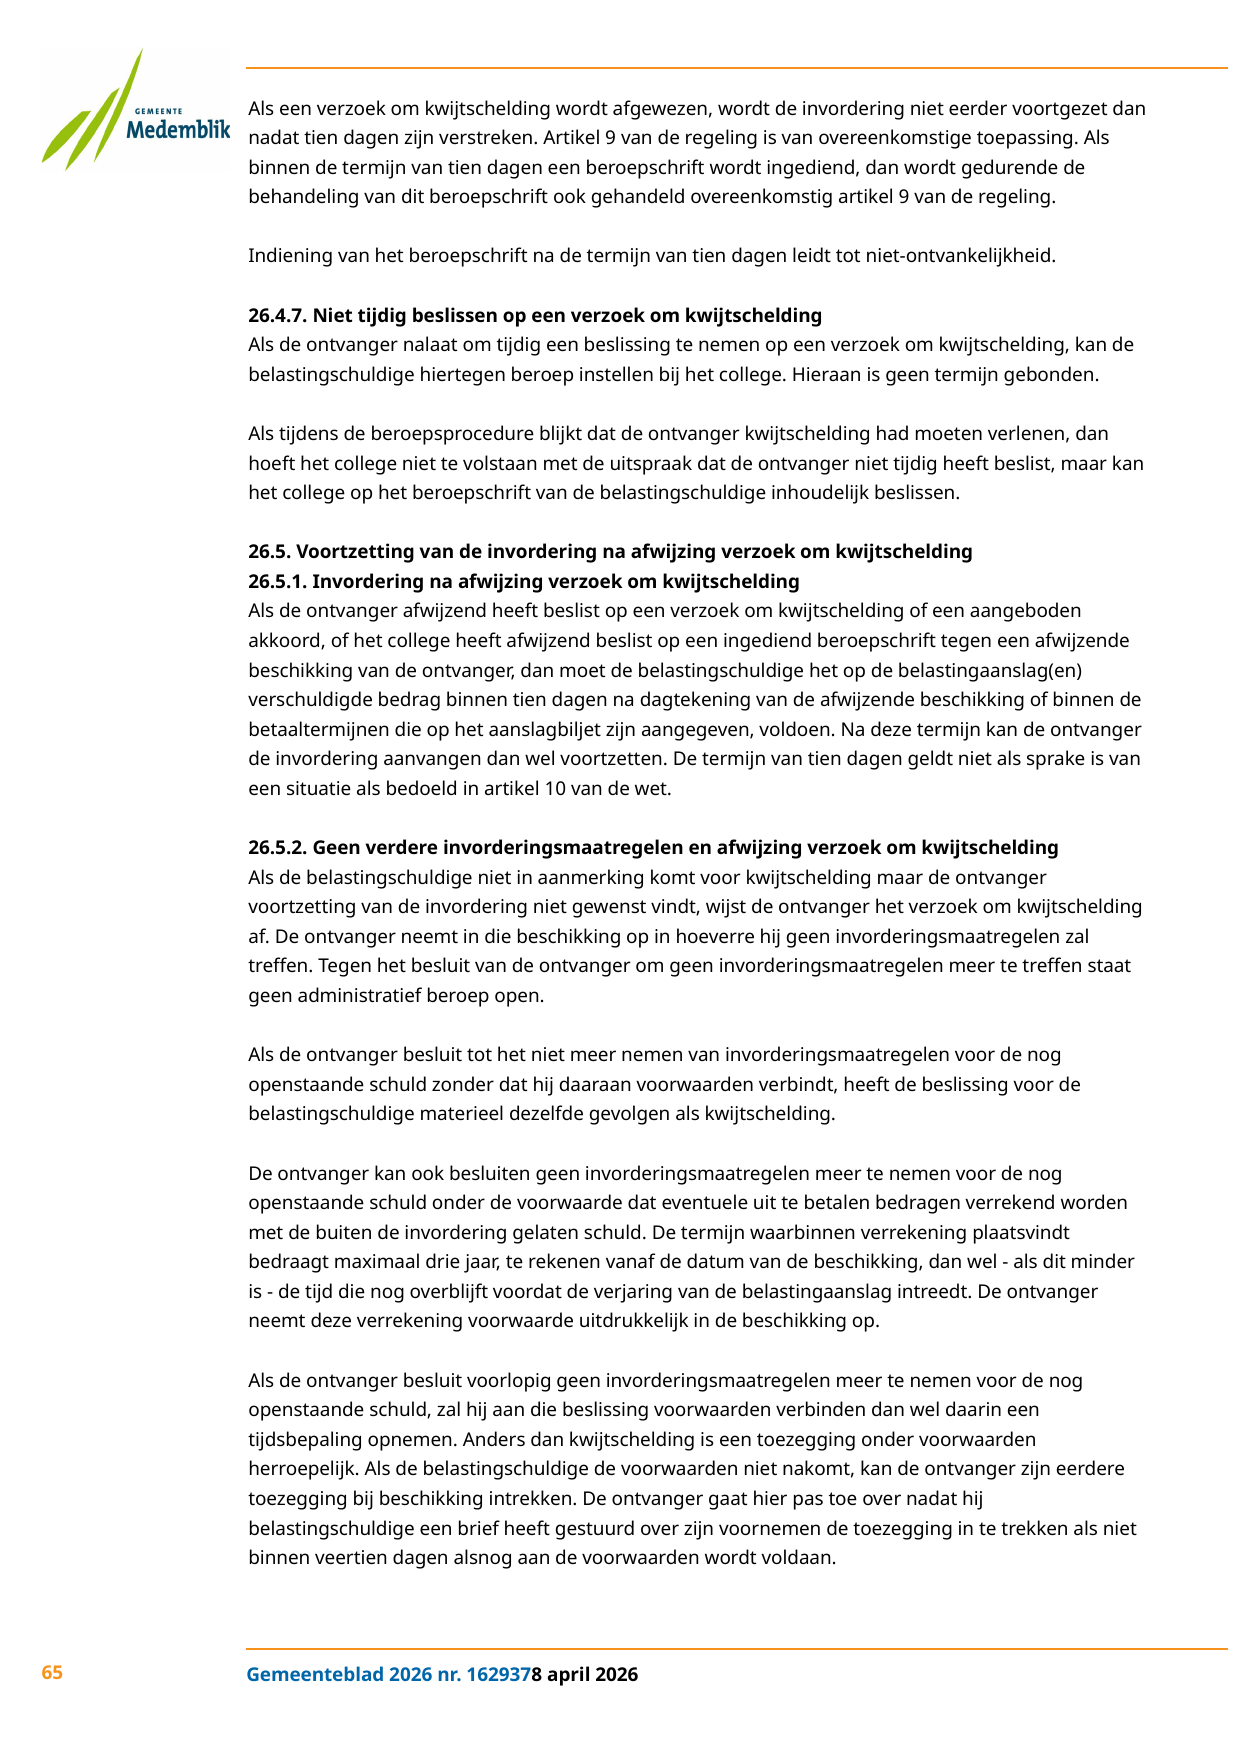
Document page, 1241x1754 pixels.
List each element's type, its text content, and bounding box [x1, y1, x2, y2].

text 26.5. Voortzetting van de invordering na afwijzing verzoek om kwijtschelding [248, 538, 1152, 564]
text Als tijdens de beroepsprocedure blijkt dat de ontvanger kwijtschelding had moeten verlenen, dan hoeft het college niet te volstaan met de uitspraak dat de ontvanger niet tijdig heeft beslist, maar kan het college op het beroepschrift van de belastingschuldige inhoudelijk beslissen. [248, 420, 1152, 505]
text 26.5.2. Geen verdere invorderingsmaatregelen en afwijzing verzoek om kwijtschelding [248, 834, 1152, 860]
text Als de belastingschuldige niet in aanmerking komt voor kwijtschelding maar de ontvanger voortzetting van de invordering niet gewenst vindt, wijst de ontvanger het verzoek om kwijtschelding af. De ontvanger neemt in die beschikking op in hoeverre hij geen invorderingsmaatregelen zal treffen. Tegen het besluit van de ontvanger om geen invorderingsmaatregelen meer te treffen staat geen administratief beroep open. [248, 864, 1152, 1008]
picture [41, 47, 231, 172]
text De ontvanger kan ook besluiten geen invorderingsmaatregelen meer te nemen voor de nog openstaande schuld onder de voorwaarde dat eventuele uit te betalen bedragen verrekend worden met de buiten de invordering gelaten schuld. De termijn waarbinnen verrekening plaatsvindt bedraagt maximaal drie jaar, te rekenen vanaf de datum van de beschikking, dan wel - als dit minder is - de tijd die nog overblijft voordat de verjaring van de belastingaanslag intreedt. De ontvanger neemt deze verrekening voorwaarde uitdrukkelijk in de beschikking op. [248, 1160, 1152, 1333]
text Als de ontvanger nalaat om tijdig een beslissing te nemen op een verzoek om kwijtschelding, kan de belastingschuldige hiertegen beroep instellen bij het college. Hieraan is geen termijn gebonden. [248, 331, 1152, 387]
text Indiening van het beroepschrift na de termijn van tien dagen leidt tot niet-ontvankelijkheid. [248, 243, 1152, 268]
text 26.5.1. Invordering na afwijzing verzoek om kwijtschelding [248, 568, 1152, 594]
text Als de ontvanger afwijzend heeft beslist op een verzoek om kwijtschelding of een aangeboden akkoord, of het college heeft afwijzend beslist op een ingediend beroepschrift tegen een afwijzende beschikking van de ontvanger, dan moet de belastingschuldige het op de belastingaanslag(en) verschuldigde bedrag binnen tien dagen na dagtekening van de afwijzende beschikking of binnen de betaaltermijnen die op het aanslagbiljet zijn aangegeven, voldoen. Na deze termijn kan de ontvanger de invordering aanvangen dan wel voortzetten. De termijn van tien dagen geldt niet als sprake is van een situatie als bedoeld in artikel 10 van de wet. [248, 598, 1152, 801]
text Als een verzoek om kwijtschelding wordt afgewezen, wordt de invordering niet eerder voortgezet dan nadat tien dagen zijn verstreken. Artikel 9 van de regeling is van overeenkomstige toepassing. Als binnen de termijn van tien dagen een beroepschrift wordt ingediend, dan wordt gedurende de behandeling van dit beroepschrift ook gehandeld overeenkomstig artikel 9 van de regeling. [248, 95, 1152, 209]
text 26.4.7. Niet tijdig beslissen op een verzoek om kwijtschelding [248, 302, 1152, 328]
text Als de ontvanger besluit voorlopig geen invorderingsmaatregelen meer te nemen voor de nog openstaande schuld, zal hij aan die beslissing voorwaarden verbinden dan wel daarin een tijdsbepaling opnemen. Anders dan kwijtschelding is een toezegging onder voorwaarden herroepelijk. Als de belastingschuldige de voorwaarden niet nakomt, kan de ontvanger zijn eerdere toezegging bij beschikking intrekken. De ontvanger gaat hier pas toe over nadat hij belastingschuldige een brief heeft gestuurd over zijn voornemen de toezegging in te trekken als niet binnen veertien dagen alsnog aan de voorwaarden wordt voldaan. [248, 1367, 1152, 1570]
text Als de ontvanger besluit tot het niet meer nemen van invorderingsmaatregelen voor de nog openstaande schuld zonder dat hij daaraan voorwaarden verbindt, heeft de beslissing voor de belastingschuldige materieel dezelfde gevolgen als kwijtschelding. [248, 1041, 1152, 1126]
